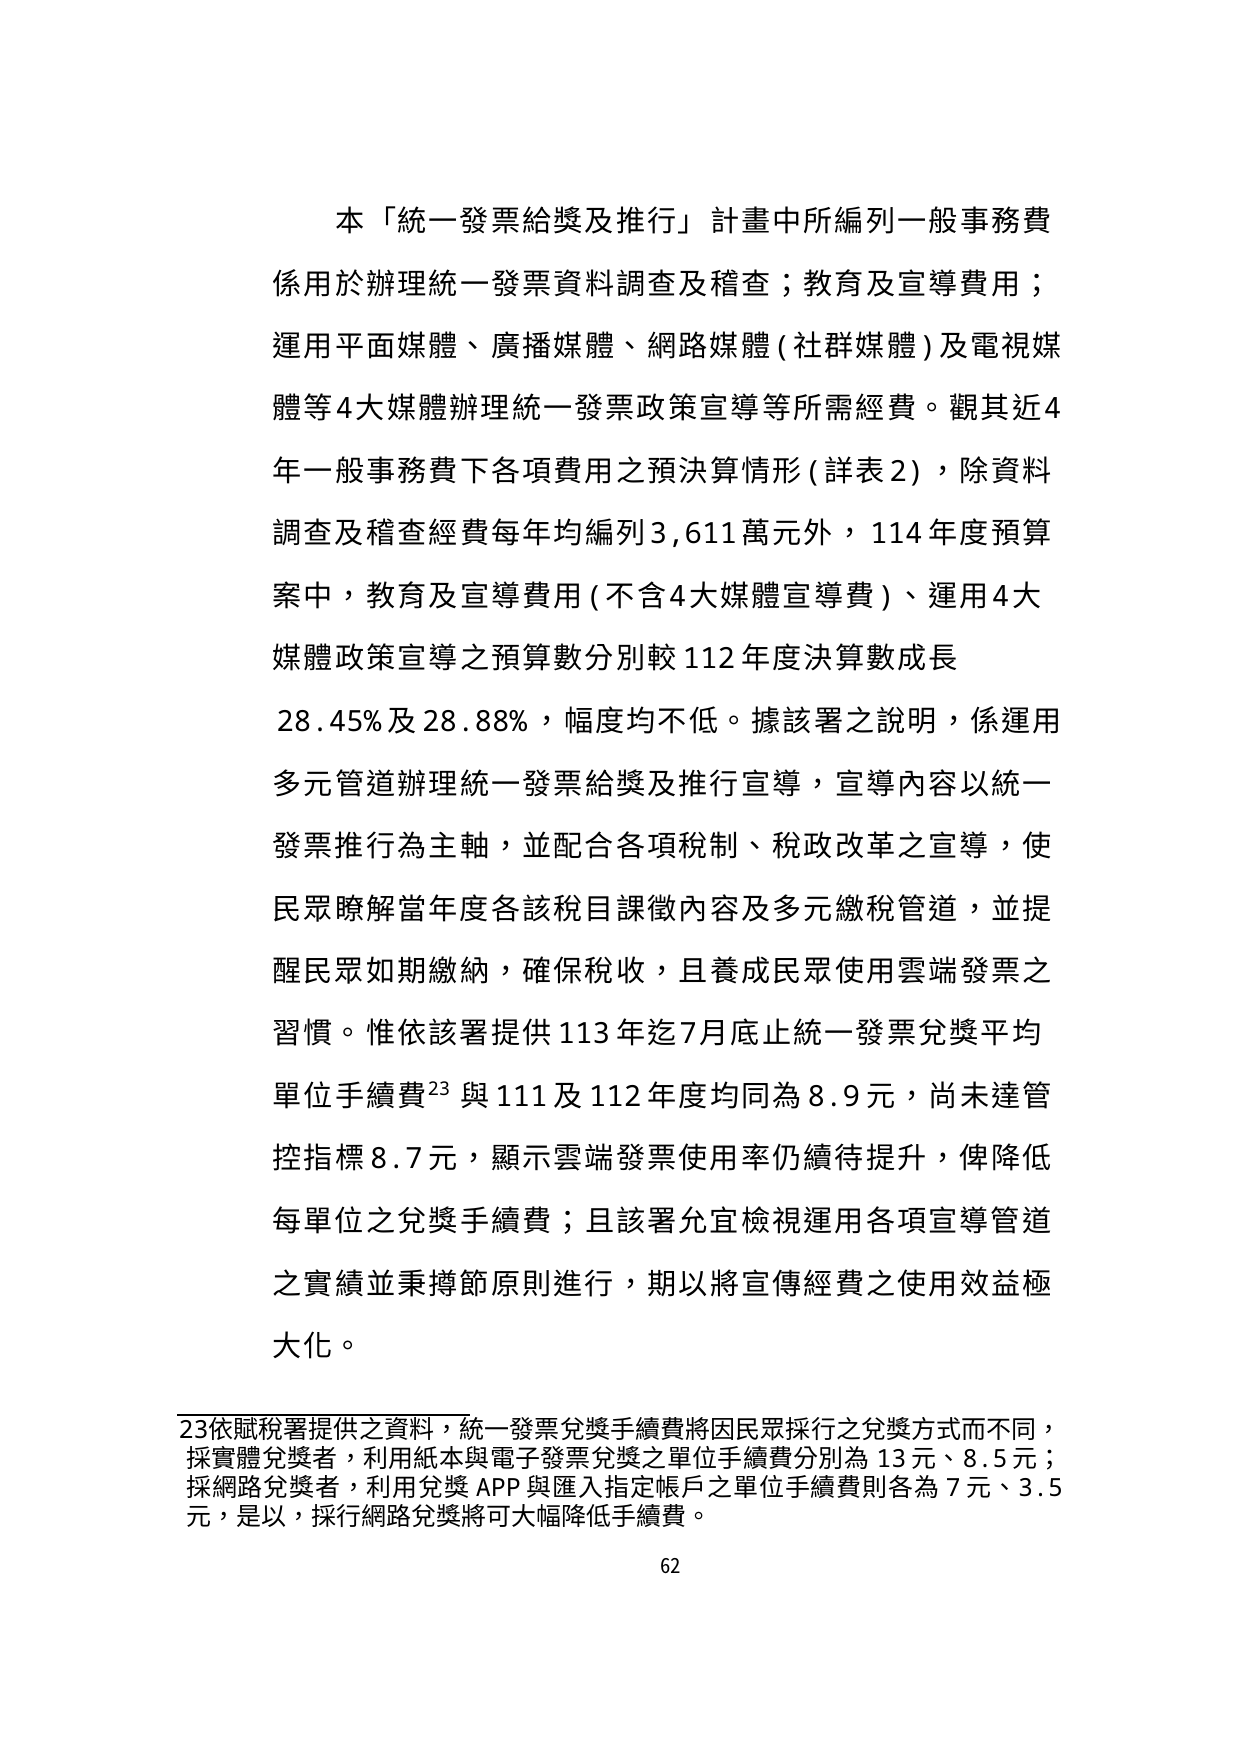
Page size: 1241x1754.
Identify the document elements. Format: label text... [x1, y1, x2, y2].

text 本「統一發票給獎及推行」計畫中所編列一般事務費係用於辦理統一發票資料調查及稽查；教育及宣導費用；運用平面媒體、廣播媒體、網路媒體(社群媒體)及電視媒體等4大媒體辦理統一發票政策宣導等所需經費。觀其近4年一般事務費下各項費用之預決算情形(詳表2)，除資料調查及稽查經費每年均編列3,611萬元外，114年度預算案中，教育及宣導費用(不含4大媒體宣導費)、運用4大媒體政策宣導之預算數分別較112年度決算數成長28.45%及28.88%，幅度均不低。據該署之說明，係運用多元管道辦理統一發票給獎及推行宣導，宣導內容以統一發票推行為主軸，並配合各項稅制、稅政改革之宣導，使民眾瞭解當年度各該稅目課徵內容及多元繳稅管道，並提醒民眾如期繳納，確保稅收，且養成民眾使用雲端發票之習慣。惟依該署提供113年迄7月底止統一發票兌獎平均單位手續費與111及112年度均同為8.9元，尚未達管控指標8.7元，顯示雲端發票使用率仍續待提升，俾降低每單位之兌獎手續費；且該署允宜檢視運用各項宣導管道之實績並秉撙節原則進行，期以將宣傳經費之使用效益極大化。 [266, 177, 1063, 1365]
text 依賦稅署提供之資料，統一發票兌獎手續費將因民眾採行之兌獎方式而不同，採實體兌獎者，利用紙本與電子發票兌獎之單位手續費分別為13元、8.5元；採網路兌獎者，利用兌獎APP與匯入指定帳戶之單位手續費則各為7元、3.5元，是以，採行網路兌獎將可大幅降低手續費。 [178, 1415, 1063, 1532]
